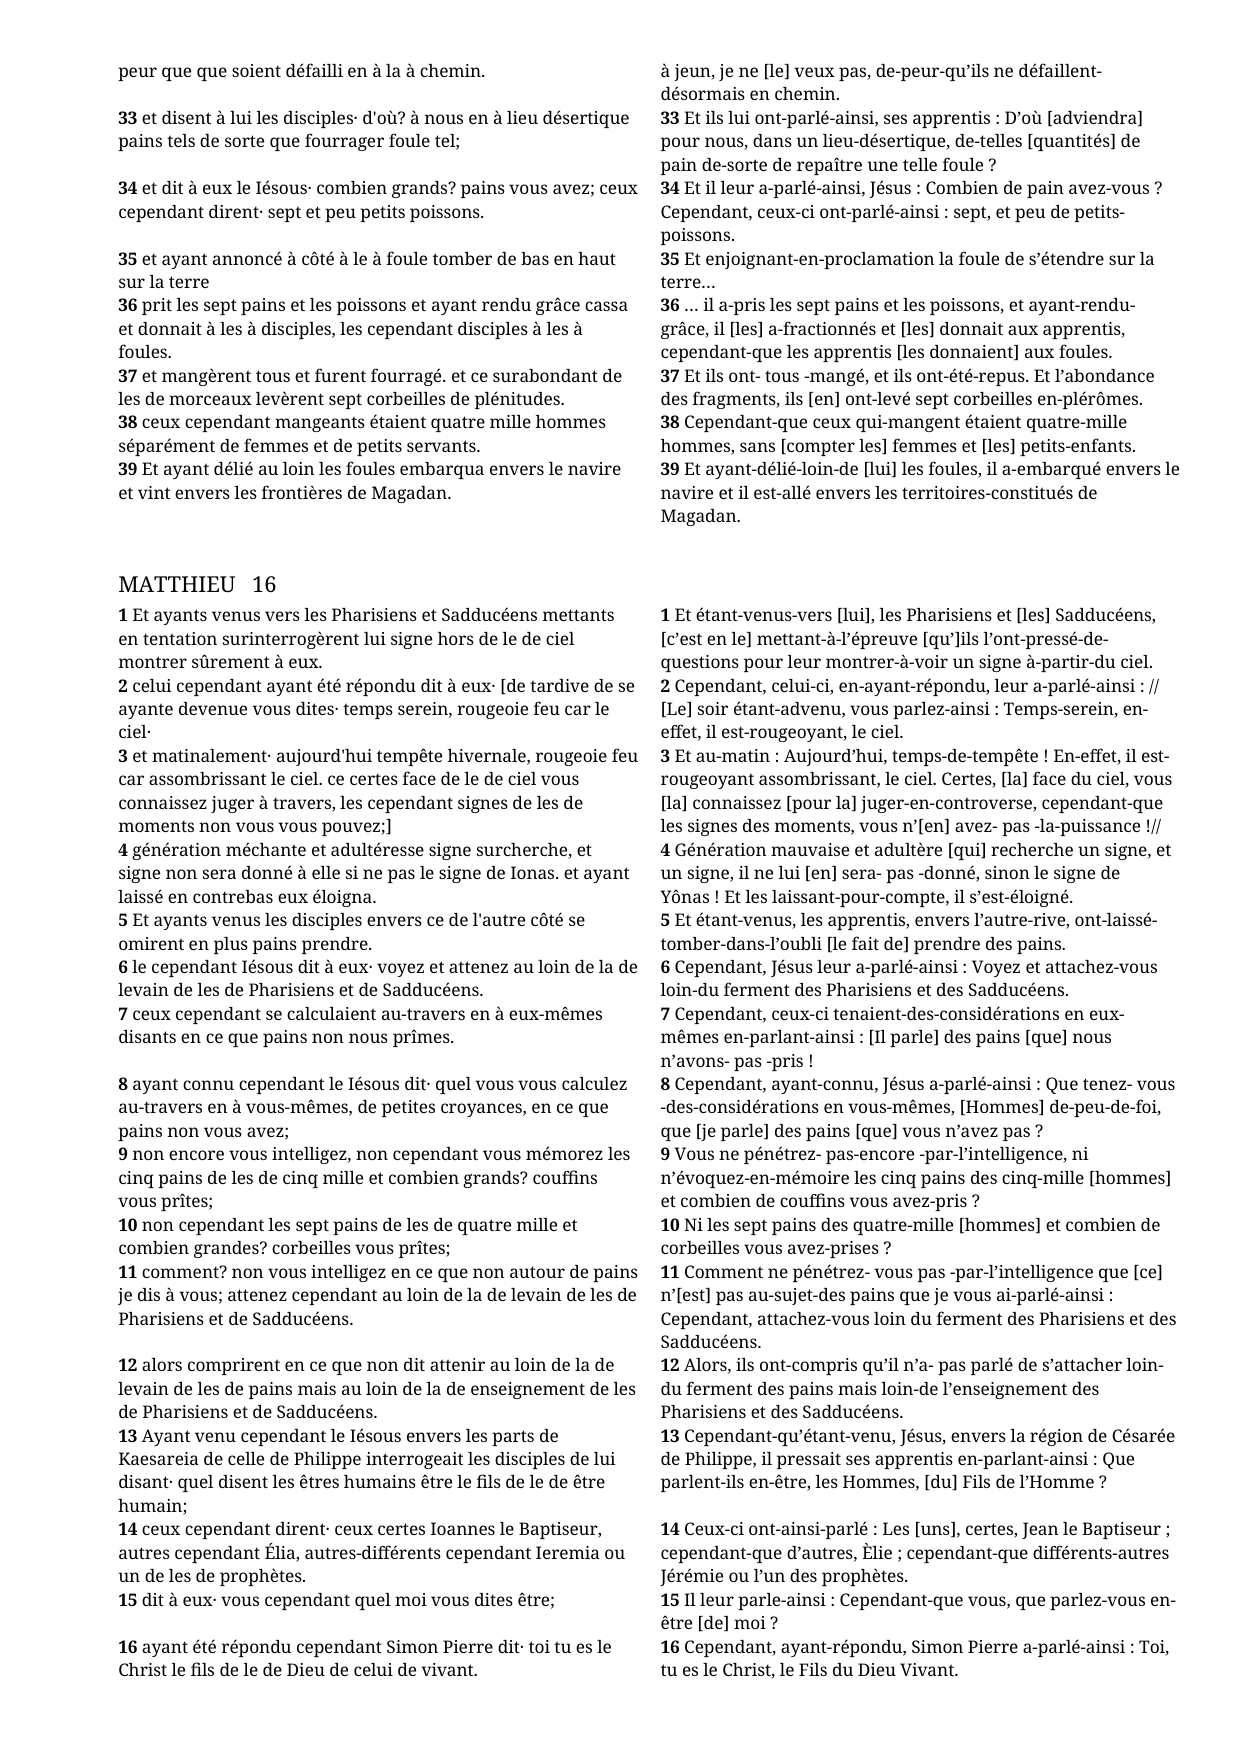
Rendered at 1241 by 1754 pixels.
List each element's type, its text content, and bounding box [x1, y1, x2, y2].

table_cell [639, 294, 660, 364]
table_cell [639, 458, 660, 528]
table_cell [639, 1635, 660, 1682]
table_cell 12 alors comprirent en ce que non dit attenir au loin de la de levain de les de pains mais au loin de la de enseignement de les de Pharisiens et de Sadducéens. [118, 1354, 639, 1424]
table_cell 35 et ayant annoncé à côté à le à foule tomber de bas en haut sur la terre [118, 247, 639, 293]
table_cell 2 Cependant, celui-ci, en-ayant-répondu, leur a-parlé-ainsi : // [Le] soir étant-advenu, vous parlez-ainsi : Temps-serein, en-effet, il est-rougeoyant, le ciel. [660, 674, 1181, 744]
table_cell [639, 364, 660, 411]
table_cell [639, 247, 660, 293]
table_cell 32 Cependant, Jésus, ayant-appelé-vers [lui] ses apprentis, a-parlé-ainsi : Je suis-ému-aux-entrailles quant-à la foule, parce-que [voilà] déjà trois jours [qu’]ils demeurent-vers moi, et ils n’ont pas de-quoi manger-désormais. Et les délier-loin-de [moi] à jeun, je ne [le] veux pas, de-peur-qu’ils ne défaillent-désormais en chemin. [660, 59, 1181, 106]
table_cell [639, 1072, 660, 1142]
table_cell 36 prit les sept pains et les poissons et ayant rendu grâce cassa et donnait à les à disciples, les cependant disciples à les à foules. [118, 294, 639, 364]
table_cell 5 Et ayants venus les disciples envers ce de l'autre côté se omirent en plus pains prendre. [118, 908, 639, 955]
table_cell 32 Le cependant Iésous se ayant appelé auprès les disciples de lui dit· je me remue aux entrailles sur le foule, en ce que déjà journées trois restent auprès à moi et non ont un quelconque que mangent· et délier au loin eux en jeûnes non je veux, de peur que que soient défailli en à la à chemin. [118, 59, 639, 106]
table_cell 11 comment? non vous intelligez en ce que non autour de pains je dis à vous; attenez cependant au loin de la de levain de les de Pharisiens et de Sadducéens. [118, 1260, 639, 1353]
table_header 1 Et étant-venus-vers [lui], les Pharisiens et [les] Sadducéens, [c’est en le] mettant-à-l’épreuve [qu’]ils l’ont-pressé-de-questions pour leur montrer-à-voir un signe à-partir-du ciel. [660, 604, 1181, 674]
table_cell 16 ayant été répondu cependant Simon Pierre dit· toi tu es le Christ le fils de le de Dieu de celui de vivant. [118, 1635, 639, 1682]
table_cell 13 Cependant-qu’étant-venu, Jésus, envers la région de Césarée de Philippe, il pressait ses apprentis en-parlant-ainsi : Que parlent-ils en-être, les Hommes, [du] Fils de l’Homme ? [660, 1424, 1181, 1517]
table_cell 16 Cependant, ayant-répondu, Simon Pierre a-parlé-ainsi : Toi, tu es le Christ, le Fils du Dieu Vivant. [660, 1635, 1181, 1682]
table_cell 12 Alors, ils ont-compris qu’il n’a- pas parlé de s’attacher loin-du ferment des pains mais loin-de l’enseignement des Pharisiens et des Sadducéens. [660, 1354, 1181, 1424]
table_cell 37 Et ils ont- tous -mangé, et ils ont-été-repus. Et l’abondance des fragments, ils [en] ont-levé sept corbeilles en-plérômes. [660, 364, 1181, 411]
table_cell 35 Et enjoignant-en-proclamation la foule de s’étendre sur la terre… [660, 247, 1181, 293]
table_cell 10 non cependant les sept pains de les de quatre mille et combien grandes? corbeilles vous prîtes; [118, 1213, 639, 1260]
table_cell 8 ayant connu cependant le Iésous dit· quel vous vous calculez au-travers en à vous-mêmes, de petites croyances, en ce que pains non vous avez; [118, 1072, 639, 1142]
table_cell 7 Cependant, ceux-ci tenaient-des-considérations en eux-mêmes en-parlant-ainsi : [Il parle] des pains [que] nous n’avons- pas -pris ! [660, 1002, 1181, 1072]
table_cell 9 non encore vous intelligez, non cependant vous mémorez les cinq pains de les de cinq mille et combien grands? couffins vous prîtes; [118, 1143, 639, 1213]
table_cell 15 Il leur parle-ainsi : Cependant-que vous, que parlez-vous en-être [de] moi ? [660, 1588, 1181, 1635]
table_cell [639, 955, 660, 1002]
table_cell [639, 59, 660, 106]
table_cell [639, 908, 660, 955]
table_cell [639, 1424, 660, 1517]
table_cell [639, 1518, 660, 1588]
table_cell 13 Ayant venu cependant le Iésous envers les parts de Kaesareia de celle de Philippe interrogeait les disciples de lui disant· quel disent les êtres humains être le fils de le de être humain; [118, 1424, 639, 1517]
table_cell 11 Comment ne pénétrez- vous pas -par-l’intelligence que [ce] n’[est] pas au-sujet-des pains que je vous ai-parlé-ainsi : Cependant, attachez-vous loin du ferment des Pharisiens et des Sadducéens. [660, 1260, 1181, 1353]
table_cell 33 Et ils lui ont-parlé-ainsi, ses apprentis : D’où [adviendra] pour nous, dans un lieu-désertique, de-telles [quantités] de pain de-sorte de repaître une telle foule ? [660, 106, 1181, 176]
table_cell [639, 838, 660, 908]
table_cell 14 Ceux-ci ont-ainsi-parlé : Les [uns], certes, Jean le Baptiseur ; cependant-que d’autres, Èlie ; cependant-que différents-autres Jérémie ou l’un des prophètes. [660, 1518, 1181, 1588]
table_cell [639, 744, 660, 838]
table_header 1 Et ayants venus vers les Pharisiens et Sadducéens mettants en tentation surinterrogèrent lui signe hors de le de ciel montrer sûrement à eux. [118, 604, 639, 674]
table_cell 4 Génération mauvaise et adultère [qui] recherche un signe, et un signe, il ne lui [en] sera- pas -donné, sinon le signe de Yônas ! Et les laissant-pour-compte, il s’est-éloigné. [660, 838, 1181, 908]
table_cell 33 et disent à lui les disciples· d'où? à nous en à lieu désertique pains tels de sorte que fourrager foule tel; [118, 106, 639, 176]
table_cell 10 Ni les sept pains des quatre-mille [hommes] et combien de corbeilles vous avez-prises ? [660, 1213, 1181, 1260]
table_cell [639, 411, 660, 457]
table_cell [639, 1588, 660, 1635]
table_cell [639, 1002, 660, 1072]
table_cell 7 ceux cependant se calculaient au-travers en à eux-mêmes disants en ce que pains non nous prîmes. [118, 1002, 639, 1072]
text MATTHIEU 16 [118, 569, 1181, 599]
table_cell 4 génération méchante et adultéresse signe surcherche, et signe non sera donné à elle si ne pas le signe de Ionas. et ayant laissé en contrebas eux éloigna. [118, 838, 639, 908]
table_cell 6 Cependant, Jésus leur a-parlé-ainsi : Voyez et attachez-vous loin-du ferment des Pharisiens et des Sadducéens. [660, 955, 1181, 1002]
table_cell 39 Et ayant délié au loin les foules embarqua envers le navire et vint envers les frontières de Magadan. [118, 458, 639, 528]
table_cell [639, 1213, 660, 1260]
table_cell 6 le cependant Iésous dit à eux· voyez et attenez au loin de la de levain de les de Pharisiens et de Sadducéens. [118, 955, 639, 1002]
table_cell 34 et dit à eux le Iésous· combien grands? pains vous avez; ceux cependant dirent· sept et peu petits poissons. [118, 176, 639, 247]
table_cell 3 et matinalement· aujourd'hui tempête hivernale, rougeoie feu car assombrissant le ciel. ce certes face de le de ciel vous connaissez juger à travers, les cependant signes de les de moments non vous vous pouvez;] [118, 744, 639, 838]
table_cell 3 Et au-matin : Aujourd’hui, temps-de-tempête ! En-effet, il est-rougeoyant assombrissant, le ciel. Certes, [la] face du ciel, vous [la] connaissez [pour la] juger-en-controverse, cependant-que les signes des moments, vous n’[en] avez- pas -la-puissance !// [660, 744, 1181, 838]
table_cell 34 Et il leur a-parlé-ainsi, Jésus : Combien de pain avez-vous ? Cependant, ceux-ci ont-parlé-ainsi : sept, et peu de petits-poissons. [660, 176, 1181, 247]
table_cell [639, 106, 660, 176]
table_cell 39 Et ayant-délié-loin-de [lui] les foules, il a-embarqué envers le navire et il est-allé envers les territoires-constitués de Magadan. [660, 458, 1181, 528]
table_cell 15 dit à eux· vous cependant quel moi vous dites être; [118, 1588, 639, 1635]
table_cell 38 ceux cependant mangeants étaient quatre mille hommes séparément de femmes et de petits servants. [118, 411, 639, 457]
table_header [639, 604, 660, 674]
table_cell [639, 1260, 660, 1353]
table_cell [639, 1143, 660, 1213]
table_cell 5 Et étant-venus, les apprentis, envers l’autre-rive, ont-laissé-tomber-dans-l’oubli [le fait de] prendre des pains. [660, 908, 1181, 955]
table_cell [639, 176, 660, 247]
table_cell 38 Cependant-que ceux qui-mangent étaient quatre-mille hommes, sans [compter les] femmes et [les] petits-enfants. [660, 411, 1181, 457]
table_cell 36 … il a-pris les sept pains et les poissons, et ayant-rendu-grâce, il [les] a-fractionnés et [les] donnait aux apprentis, cependant-que les apprentis [les donnaient] aux foules. [660, 294, 1181, 364]
table_cell [639, 674, 660, 744]
table_cell 9 Vous ne pénétrez- pas-encore -par-l’intelligence, ni n’évoquez-en-mémoire les cinq pains des cinq-mille [hommes] et combien de couffins vous avez-pris ? [660, 1143, 1181, 1213]
table_cell 37 et mangèrent tous et furent fourragé. et ce surabondant de les de morceaux levèrent sept corbeilles de plénitudes. [118, 364, 639, 411]
table_cell 14 ceux cependant dirent· ceux certes Ioannes le Baptiseur, autres cependant Élia, autres-différents cependant Ieremia ou un de les de prophètes. [118, 1518, 639, 1588]
table_cell [639, 1354, 660, 1424]
table_cell 2 celui cependant ayant été répondu dit à eux· [de tardive de se ayante devenue vous dites· temps serein, rougeoie feu car le ciel· [118, 674, 639, 744]
table_cell 8 Cependant, ayant-connu, Jésus a-parlé-ainsi : Que tenez- vous -des-considérations en vous-mêmes, [Hommes] de-peu-de-foi, que [je parle] des pains [que] vous n’avez pas ? [660, 1072, 1181, 1142]
